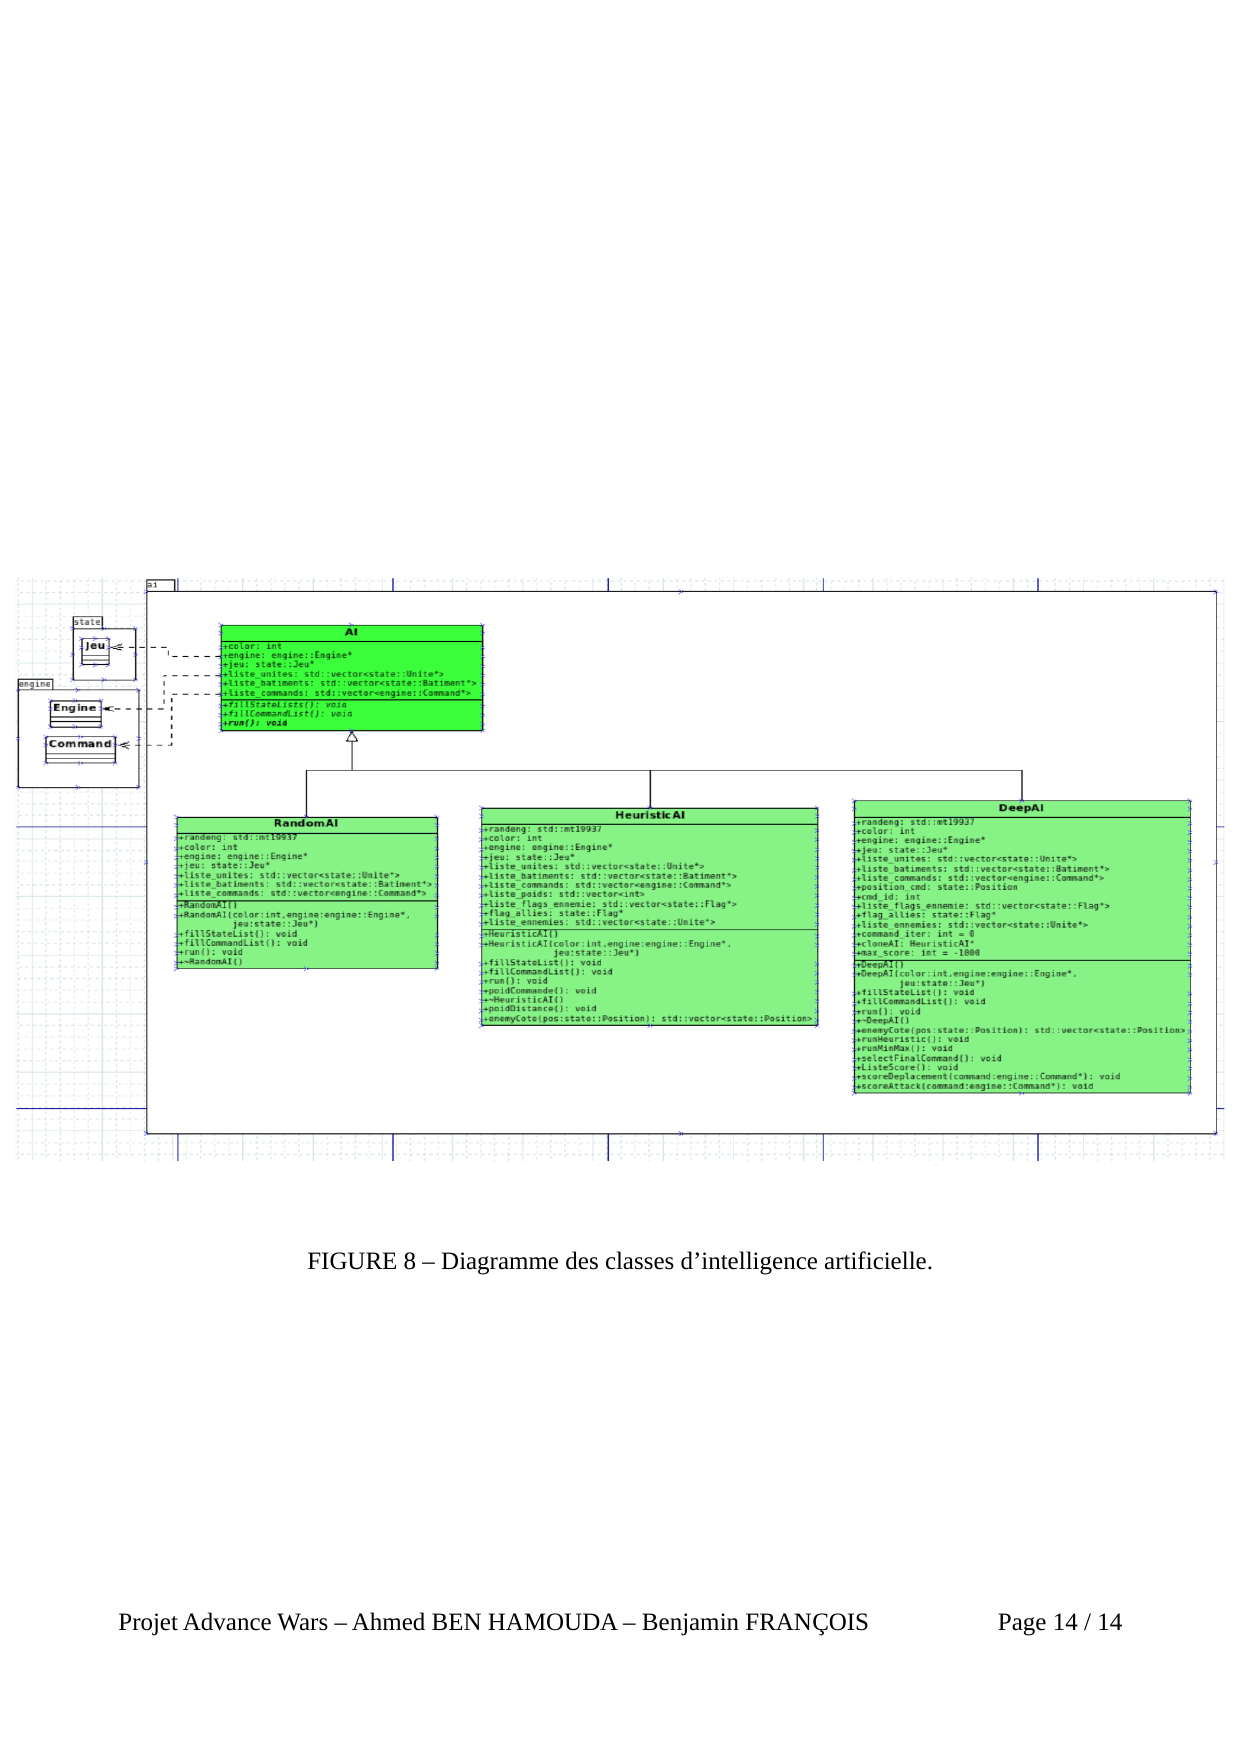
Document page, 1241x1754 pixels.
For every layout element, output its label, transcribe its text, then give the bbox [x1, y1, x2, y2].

picture [15, 578, 1225, 1161]
text FIGURE 8 – Diagramme des classes d’intelligence artificielle. [118, 1246, 1122, 1275]
